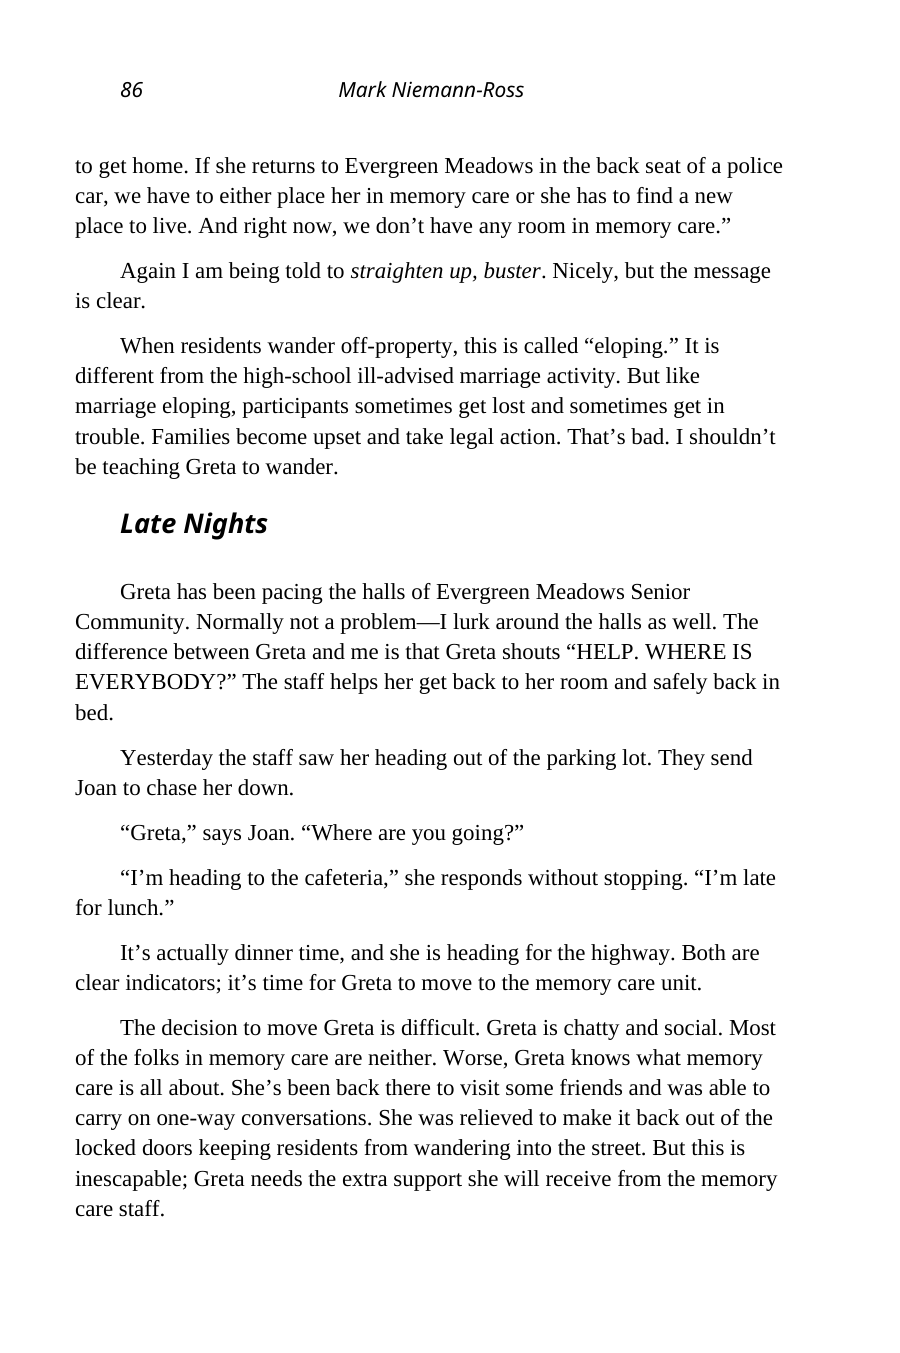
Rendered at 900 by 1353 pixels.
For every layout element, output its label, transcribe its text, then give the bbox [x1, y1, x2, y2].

text It’s actually dinner time, and she is heading for the highway. Both are clear indicators; it’s time for Greta to move to the memory care unit. [75, 939, 787, 995]
text Yesterday the staff saw her heading out of the parking lot. They send Joan to chase her down. [75, 744, 787, 800]
text When residents wander off-property, this is called “eloping.” It is different from the high-school ill-advised marriage activity. But like marriage eloping, participants sometimes get lost and sometimes get in trouble. Families become upset and take legal action. That’s bad. I shouldn’t be teaching Greta to wander. [75, 332, 787, 479]
text Greta has been pacing the halls of Evergreen Meadows Senior Community. Normally not a problem—I lurk around the halls as well. The difference between Greta and me is that Greta shouts “HELP. WHERE IS EVERYBODY?” The staff helps her get back to her room and safely back in bed. [75, 578, 787, 725]
text Again I am being told to straighten up, buster. Nicely, but the message is clear. [75, 257, 787, 314]
text The decision to move Greta is difficult. Greta is chatty and social. Most of the folks in memory care are neither. Worse, Greta knows what memory care is all about. She’s been back there to visit some friends and was able to carry on one-way conversations. She was relieved to make it back out of the locked doors keeping residents from wandering into the street. But this is inescapable; Greta needs the extra support she will receive from the memory care staff. [75, 1014, 787, 1221]
text “I’m heading to the cafeteria,” she responds without stopping. “I’m late for lunch.” [75, 864, 787, 920]
subtitle Late Nights [75, 504, 787, 541]
text to get home. If she returns to Evergreen Meadows in the back seat of a police car, we have to either place her in memory care or she has to find a new place to live. And right now, we don’t have any room in memory care.” [75, 152, 787, 239]
text “Greta,” says Joan. “Where are you going?” [75, 819, 787, 845]
